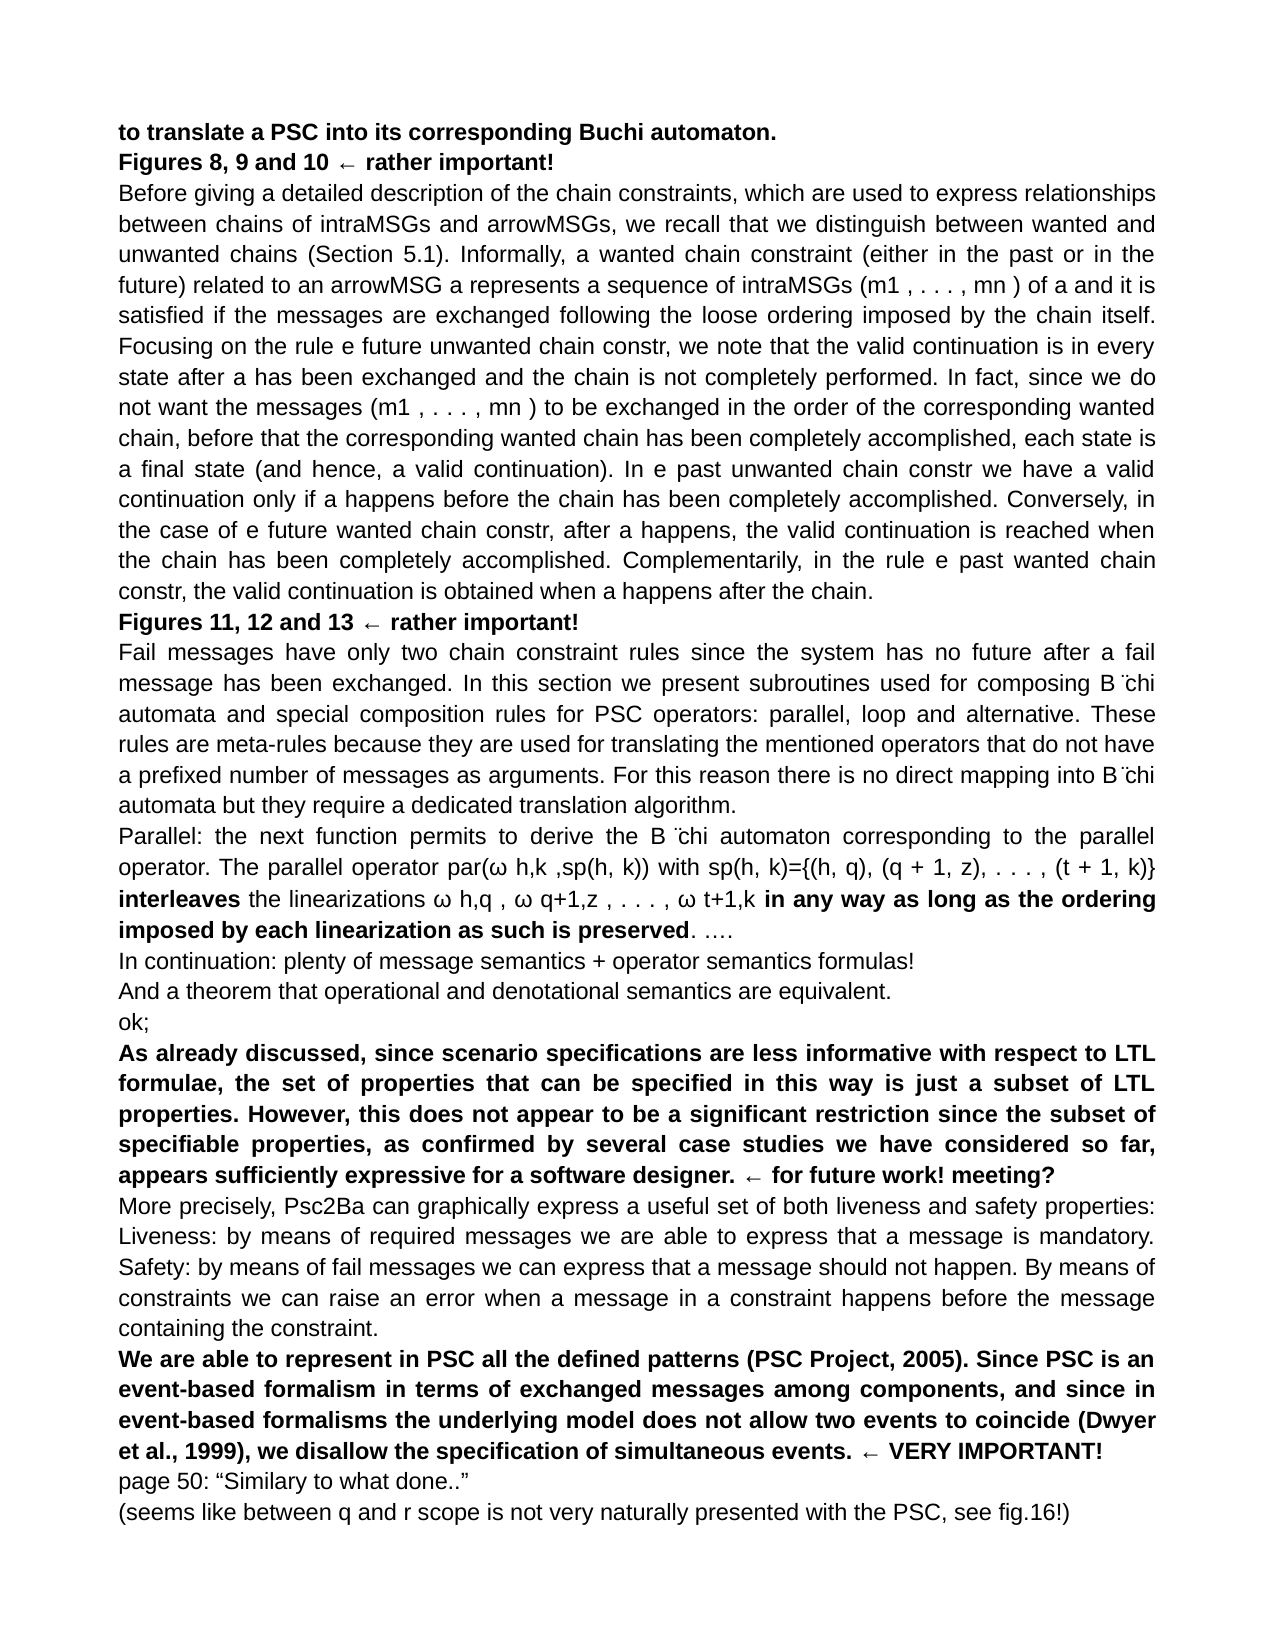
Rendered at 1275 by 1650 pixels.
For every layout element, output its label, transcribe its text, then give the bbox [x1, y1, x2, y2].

text Figures 8, 9 and 10 ← rather important! [118, 149, 1157, 176]
text We are able to represent in PSC all the defined patterns (PSC Project, 2005). Since PSC is an event-based formalism in terms of exchanged messages among components, and since in event-based formalisms the underlying model does not allow two events to coincide (Dwyer et al., 1999), we disallow the specification of simultaneous events. ← VERY IMPORTANT! [118, 1345, 1157, 1464]
text Figures 11, 12 and 13 ← rather important! [118, 608, 1157, 635]
text (seems like between q and r scope is not very naturally presented with the PSC, see fig.16!) [118, 1498, 1157, 1525]
text And a theorem that operational and denotational semantics are equivalent. [118, 978, 1157, 1004]
text Fail messages have only two chain constraint rules since the system has no future after a fail message has been exchanged. In this section we present subroutines used for composing B ̈chi automata and special composition rules for PSC operators: parallel, loop and alternative. These rules are meta-rules because they are used for translating the mentioned operators that do not have a prefixed number of messages as arguments. For this reason there is no direct mapping into B ̈chi automata but they require a dedicated translation algorithm. [118, 639, 1157, 819]
text Before giving a detailed description of the chain constraints, which are used to express relationships between chains of intraMSGs and arrowMSGs, we recall that we distinguish between wanted and unwanted chains (Section 5.1). Informally, a wanted chain constraint (either in the past or in the future) related to an arrowMSG a represents a sequence of intraMSGs (m1 , . . . , mn ) of a and it is satisfied if the messages are exchanged following the loose ordering imposed by the chain itself. Focusing on the rule e future unwanted chain constr, we note that the valid continuation is in every state after a has been exchanged and the chain is not completely performed. In fact, since we do not want the messages (m1 , . . . , mn ) to be exchanged in the order of the corresponding wanted chain, before that the corresponding wanted chain has been completely accomplished, each state is a final state (and hence, a valid continuation). In e past unwanted chain constr we have a valid continuation only if a happens before the chain has been completely accomplished. Conversely, in the case of e future wanted chain constr, after a happens, the valid continuation is reached when the chain has been completely accomplished. Complementarily, in the rule e past wanted chain constr, the valid continuation is obtained when a happens after the chain. [118, 179, 1157, 604]
text to translate a PSC into its corresponding Buchi automaton. [118, 118, 1157, 145]
text ok; [118, 1008, 1157, 1035]
text Parallel: the next function permits to derive the B ̈chi automaton corresponding to the parallel operator. The parallel operator par(ω h,k ,sp(h, k)) with sp(h, k)={(h, q), (q + 1, z), . . . , (t + 1, k)} interleaves the linearizations ω h,q , ω q+1,z , . . . , ω t+1,k in any way as long as the ordering imposed by each linearization as such is preserved. …. [118, 822, 1157, 943]
text In continuation: plenty of message semantics + operator semantics formulas! [118, 947, 1157, 974]
text page 50: “Similary to what done..” [118, 1468, 1157, 1494]
text More precisely, Psc2Ba can graphically express a useful set of both liveness and safety properties: Liveness: by means of required messages we are able to express that a message is mandatory. Safety: by means of fail messages we can express that a message should not happen. By means of constraints we can raise an error when a message in a constraint happens before the message containing the constraint. [118, 1192, 1157, 1341]
text As already discussed, since scenario specifications are less informative with respect to LTL formulae, the set of properties that can be specified in this way is just a subset of LTL properties. However, this does not appear to be a significant restriction since the subset of specifiable properties, as confirmed by several case studies we have considered so far, appears sufficiently expressive for a software designer. ← for future work! meeting? [118, 1039, 1157, 1188]
